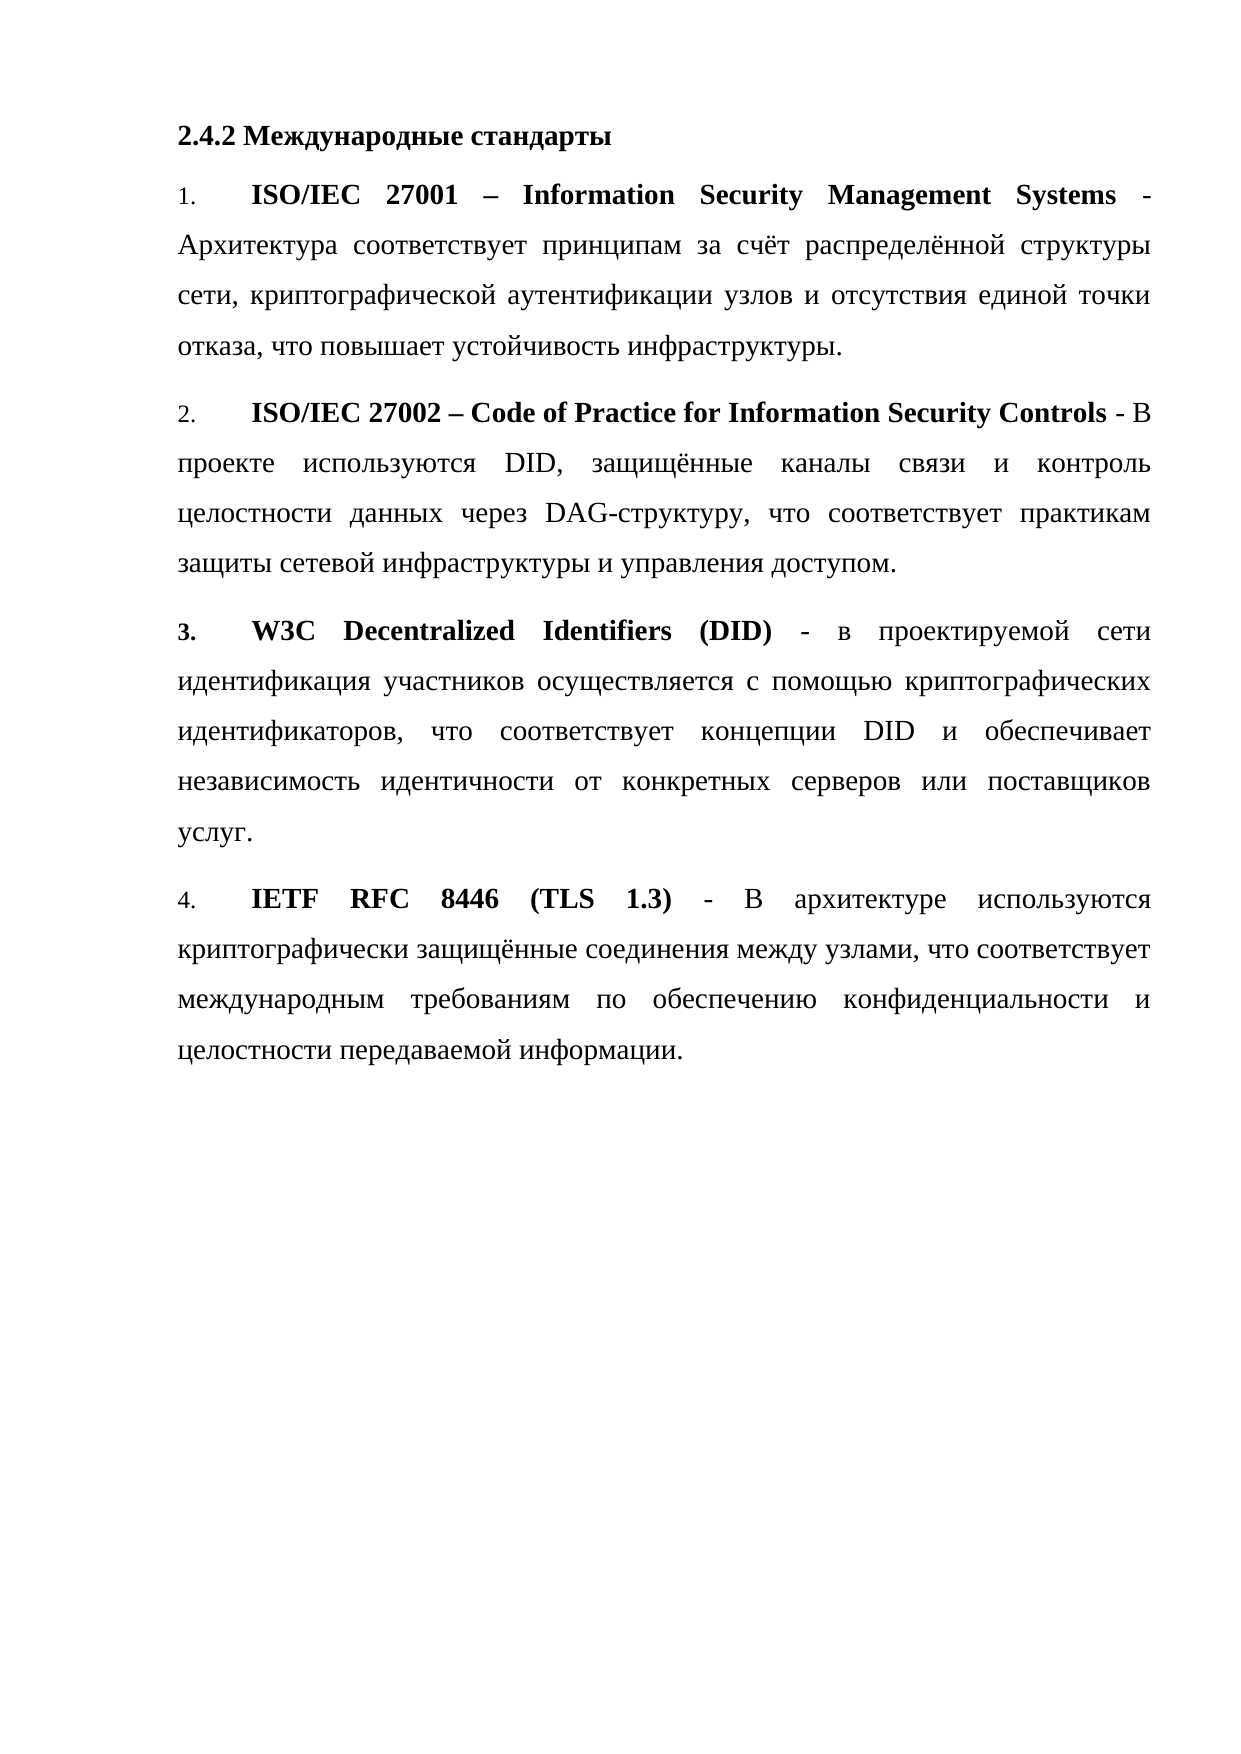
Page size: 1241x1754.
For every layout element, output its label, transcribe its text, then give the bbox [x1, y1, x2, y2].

text 2.4.2 Международные стандарты [177, 118, 1152, 152]
list W3C Decentralized Identifiers (DID) - в проектируемой сети идентификация участников осуществляется с помощью криптографических идентификаторов, что соответствует концепции DID и обеспечивает независимость идентичности от конкретных серверов или поставщиков услуг. [177, 613, 1152, 847]
list ISO/IEC 27002 – Code of Practice for Information Security Controls - В проекте используются DID, защищённые каналы связи и контроль целостности данных через DAG-структуру, что соответствует практикам защиты сетевой инфраструктуры и управления доступом. [177, 395, 1152, 579]
list IETF RFC 8446 (TLS 1.3) - В архитектуре используются криптографически защищённые соединения между узлами, что соответствует международным требованиям по обеспечению конфиденциальности и целостности передаваемой информации. [177, 881, 1152, 1065]
list ISO/IEC 27001 – Information Security Management Systems - Архитектура соответствует принципам за счёт распределённой структуры сети, криптографической аутентификации узлов и отсутствия единой точки отказа, что повышает устойчивость инфраструктуры. [177, 177, 1152, 361]
